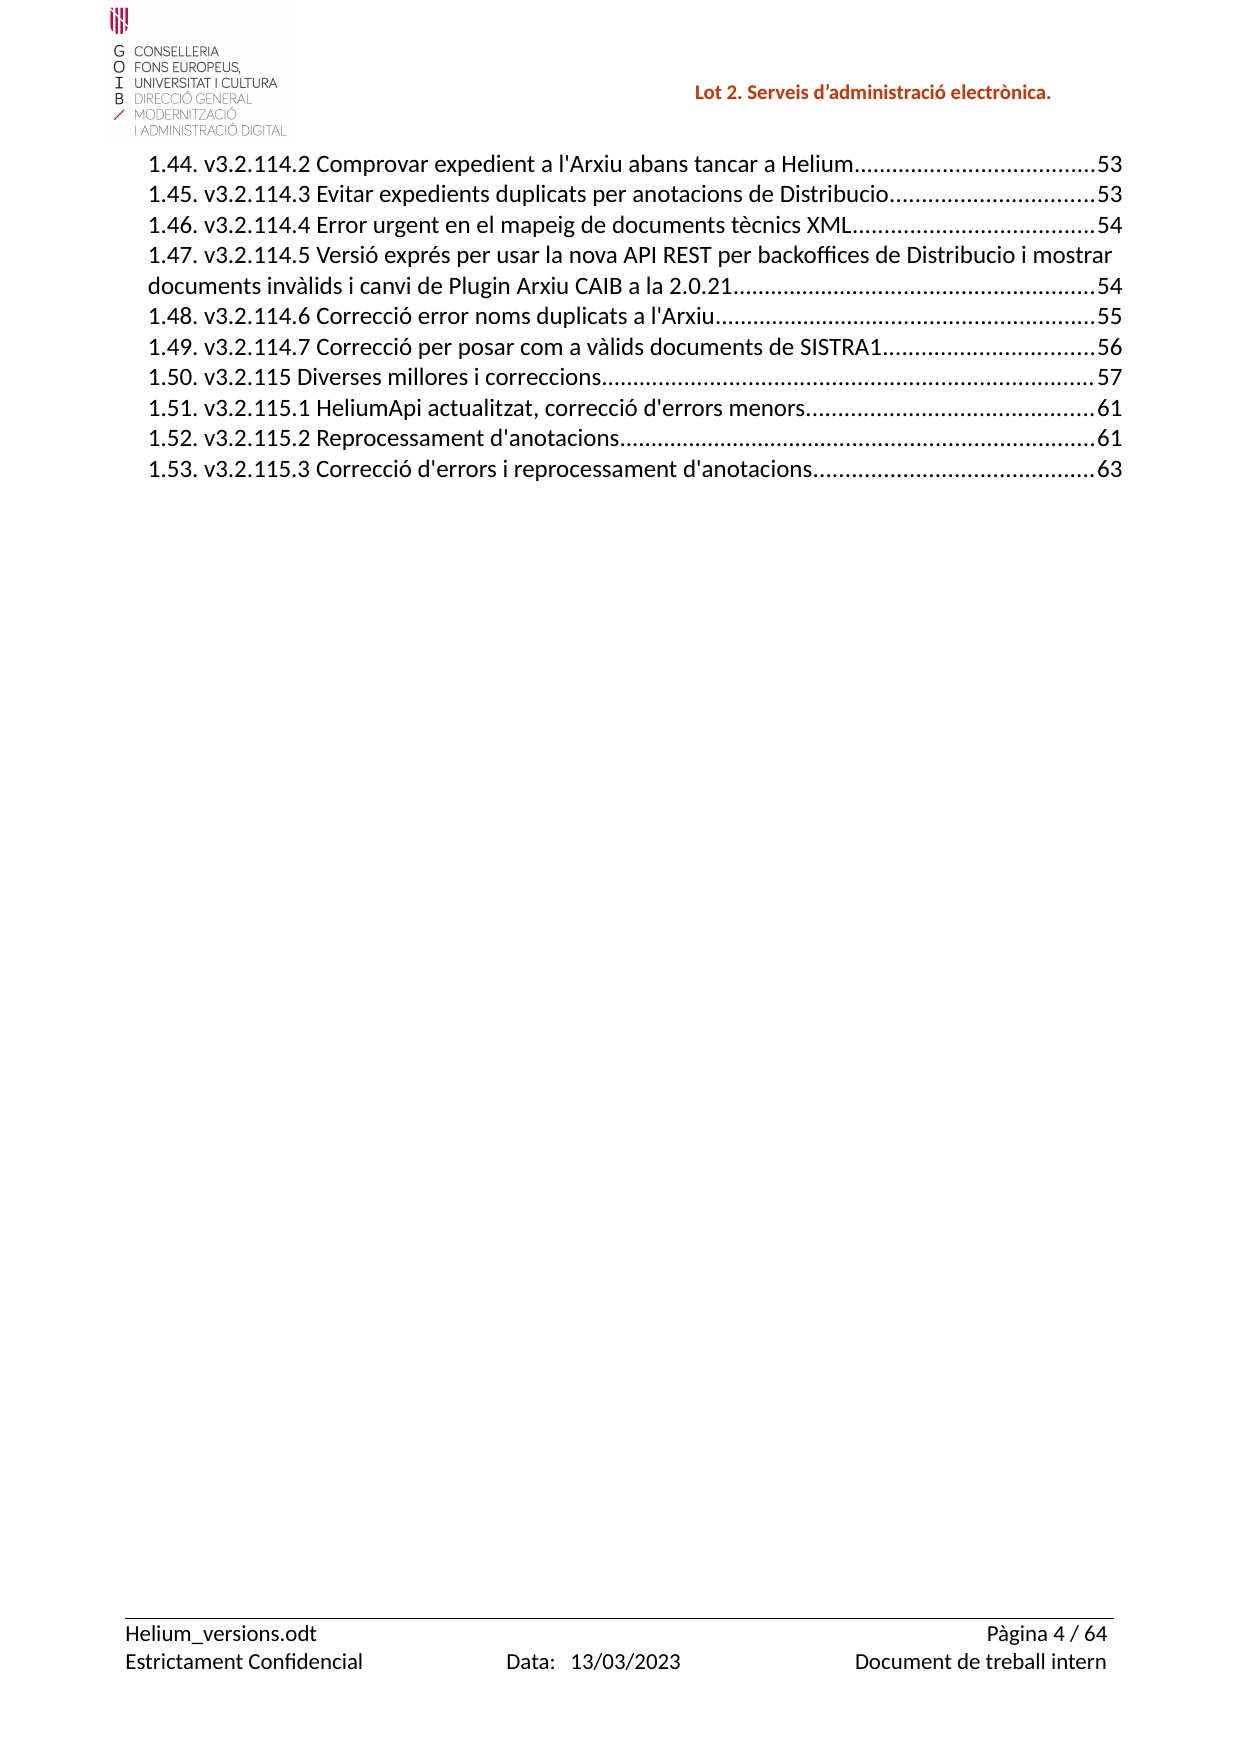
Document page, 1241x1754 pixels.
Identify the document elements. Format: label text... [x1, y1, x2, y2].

text 1.46. v3.2.114.4 Error urgent en el mapeig de documents tècnics XML 54 [148, 209, 1122, 239]
text 1.50. v3.2.115 Diverses millores i correccions 57 [148, 361, 1122, 392]
text 1.47. v3.2.114.5 Versió exprés per usar la nova API REST per backoffices de Distribucio i mostrar documents invàlids i canvi de Plugin Arxiu CAIB a la 2.0.21 54 [148, 239, 1122, 300]
text 1.53. v3.2.115.3 Correcció d'errors i reprocessament d'anotacions 63 [148, 453, 1122, 483]
picture [100, 0, 297, 144]
text 1.45. v3.2.114.3 Evitar expedients duplicats per anotacions de Distribucio 53 [148, 178, 1122, 209]
text 1.51. v3.2.115.1 HeliumApi actualitzat, correcció d'errors menors 61 [148, 392, 1122, 422]
text 1.48. v3.2.114.6 Correcció error noms duplicats a l'Arxiu 55 [148, 300, 1122, 331]
text 1.49. v3.2.114.7 Correcció per posar com a vàlids documents de SISTRA1 56 [148, 331, 1122, 361]
text 1.44. v3.2.114.2 Comprovar expedient a l'Arxiu abans tancar a Helium 53 [148, 148, 1122, 178]
text 1.52. v3.2.115.2 Reprocessament d'anotacions 61 [148, 422, 1122, 453]
